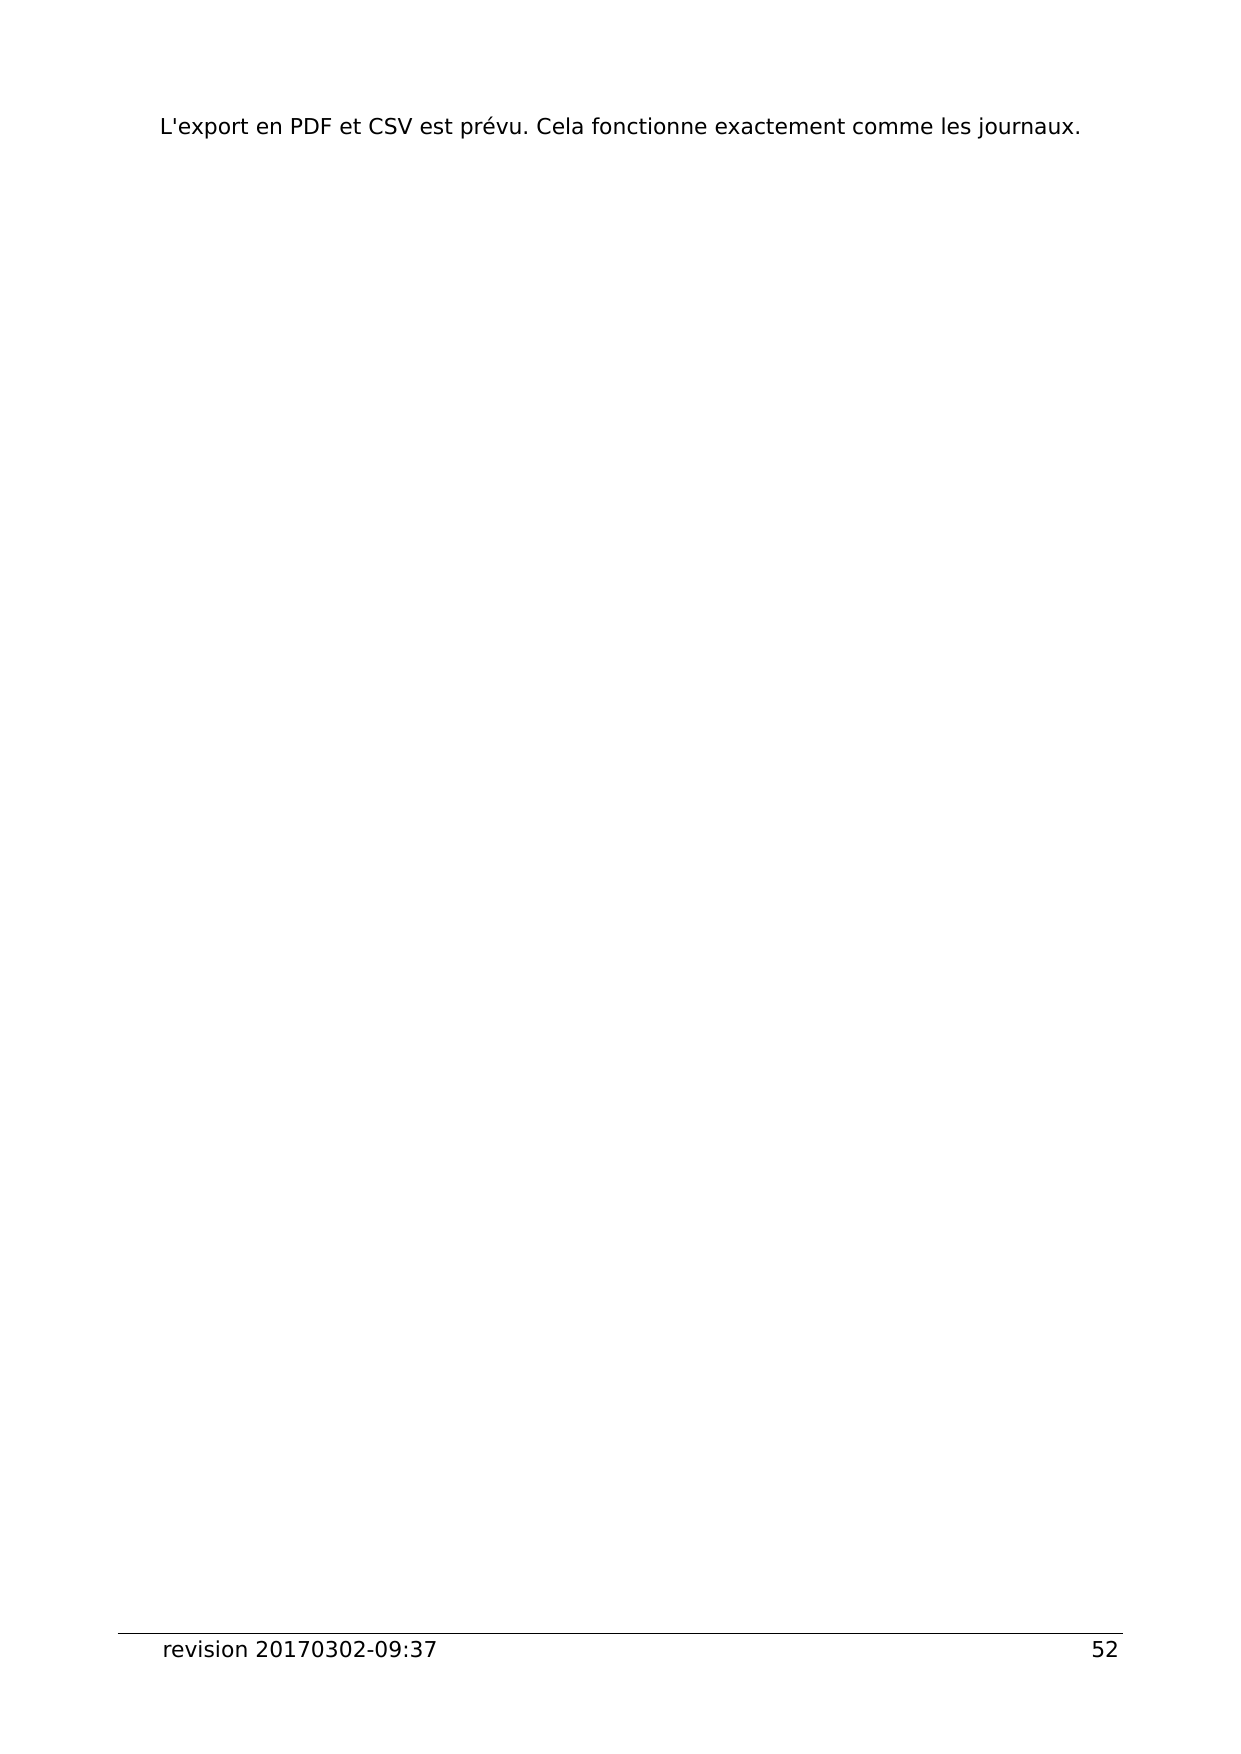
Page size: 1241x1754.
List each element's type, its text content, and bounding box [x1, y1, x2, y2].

text L'export en PDF et CSV est prévu. Cela fonctionne exactement comme les journaux. [159, 114, 1123, 139]
